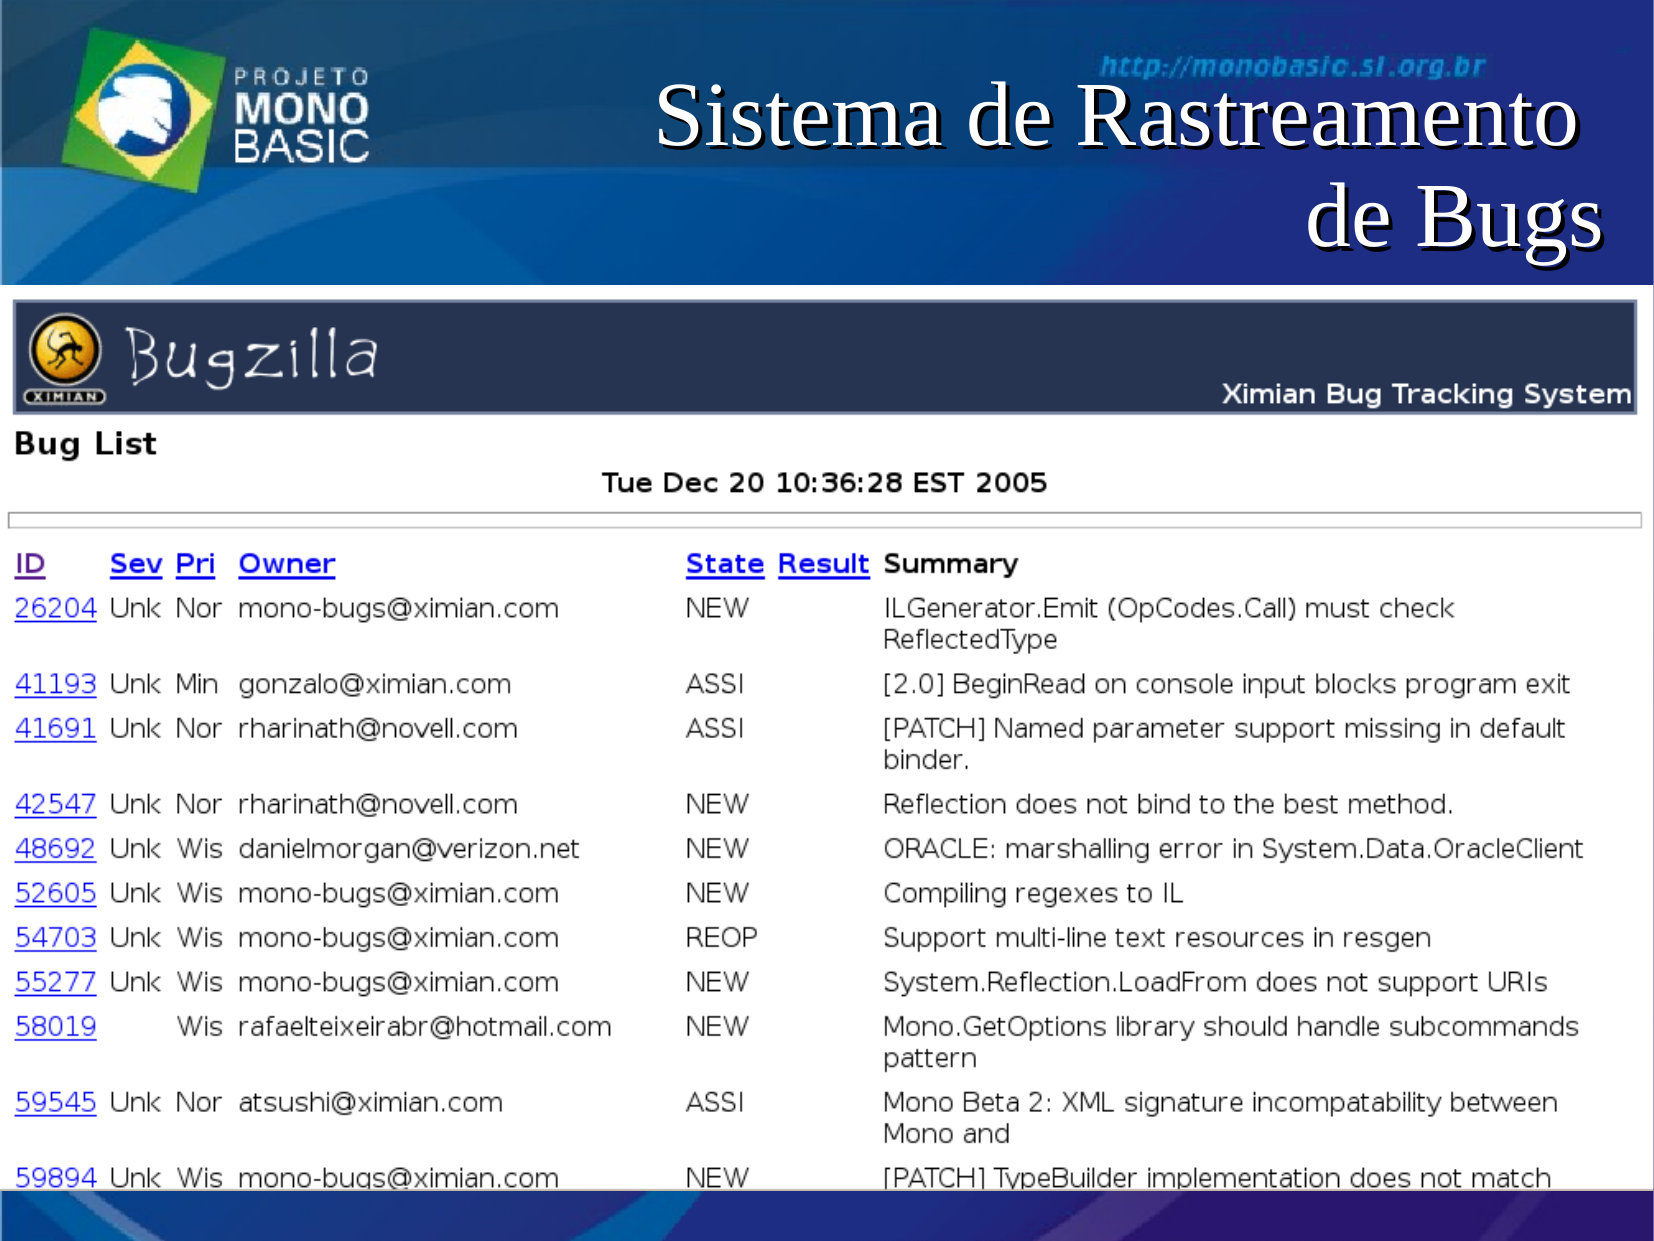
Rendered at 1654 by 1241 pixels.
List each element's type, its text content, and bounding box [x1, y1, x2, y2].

picture [0, 0, 1654, 1241]
title Sistema de Rastreamento de Bugs [192, 54, 1605, 277]
